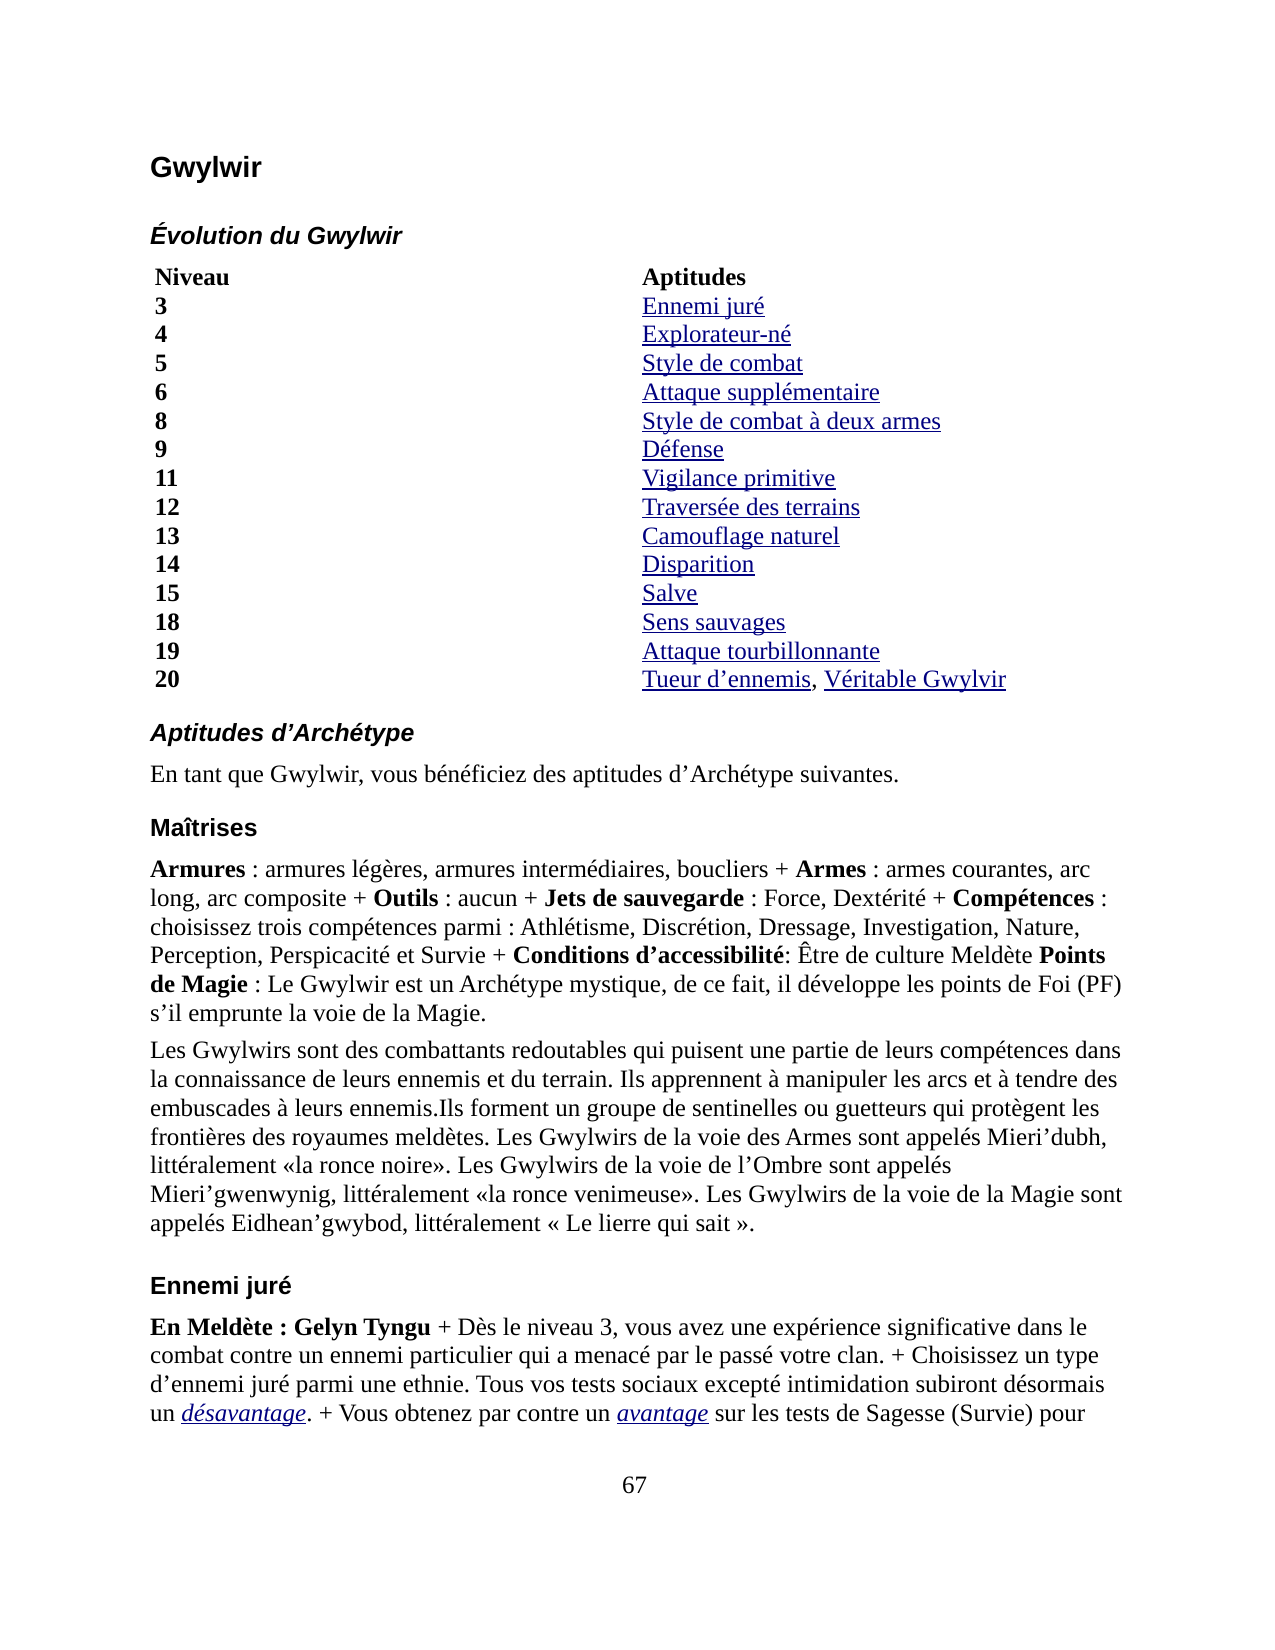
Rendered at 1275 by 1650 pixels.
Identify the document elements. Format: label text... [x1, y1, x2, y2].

table_cell 12 [150, 492, 637, 521]
text Armures : armures légères, armures intermédiaires, boucliers + Armes : armes courantes, arc long, arc composite + Outils : aucun + Jets de sauvegarde : Force, Dextérité + Compétences : choisissez trois compétences parmi : Athlétisme, Discrétion, Dressage, Investigation, Nature, Perception, Perspicacité et Survie + Conditions d’accessibilité: Être de culture Meldète Points de Magie : Le Gwylwir est un Archétype mystique, de ce fait, il développe les points de Foi (PF) s’il emprunte la voie de la Magie. [150, 854, 1125, 1027]
table_cell Attaque tourbillonnante [638, 636, 1125, 664]
text En Meldète : Gelyn Tyngu + Dès le niveau 3, vous avez une expérience significative dans le combat contre un ennemi particulier qui a menacé par le passé votre clan. + Choisissez un type d’ennemi juré parmi une ethnie. Tous vos tests sociaux excepté intimidation subiront désormais un désavantage. + Vous obtenez par contre un avantage sur les tests de Sagesse (Survie) pour [150, 1312, 1125, 1427]
text En tant que Gwylwir, vous bénéficiez des aptitudes d’Archétype suivantes. [150, 759, 1125, 788]
table_cell 8 [150, 406, 637, 434]
subtitle Ennemi juré [150, 1271, 1125, 1299]
table_cell 6 [150, 377, 637, 406]
table_cell 11 [150, 463, 637, 492]
table_cell Attaque supplémentaire [638, 377, 1125, 406]
table_cell Style de combat [638, 348, 1125, 377]
table_cell Défense [638, 435, 1125, 463]
table_cell 3 [150, 291, 637, 319]
table_cell 14 [150, 550, 637, 578]
table_cell 19 [150, 636, 637, 664]
table_cell Disparition [638, 550, 1125, 578]
table_cell Salve [638, 578, 1125, 607]
subtitle Évolution du Gwylwir [150, 221, 1125, 249]
table_cell Ennemi juré [638, 291, 1125, 319]
text Les Gwylwirs sont des combattants redoutables qui puisent une partie de leurs compétences dans la connaissance de leurs ennemis et du terrain. Ils apprennent à manipuler les arcs et à tendre des embuscades à leurs ennemis.Ils forment un groupe de sentinelles ou guetteurs qui protègent les frontières des royaumes meldètes. Les Gwylwirs de la voie des Armes sont appelés Mieri’dubh, littéralement «la ronce noire». Les Gwylwirs de la voie de l’Ombre sont appelés Mieri’gwenwynig, littéralement «la ronce venimeuse». Les Gwylwirs de la voie de la Magie sont appelés Eidhean’gwybod, littéralement « Le lierre qui sait ». [150, 1036, 1125, 1237]
table_cell Sens sauvages [638, 607, 1125, 636]
table_cell 20 [150, 665, 637, 693]
subtitle Maîtrises [150, 813, 1125, 842]
table_cell 18 [150, 607, 637, 636]
table_header Niveau [150, 262, 637, 291]
table_cell Vigilance primitive [638, 463, 1125, 492]
table_cell Style de combat à deux armes [638, 406, 1125, 434]
table_cell Camouflage naturel [638, 521, 1125, 549]
table_cell 13 [150, 521, 637, 549]
subtitle Aptitudes d’Archétype [150, 718, 1125, 747]
table_cell Traversée des terrains [638, 492, 1125, 521]
table_cell 15 [150, 578, 637, 607]
table_cell Explorateur-né [638, 320, 1125, 348]
table_cell Tueur d’ennemis, Véritable Gwylvir [638, 665, 1125, 693]
table_header Aptitudes [638, 262, 1125, 291]
table_cell 9 [150, 435, 637, 463]
subtitle Gwylwir [150, 150, 1125, 183]
table_cell 4 [150, 320, 637, 348]
table_cell 5 [150, 348, 637, 377]
